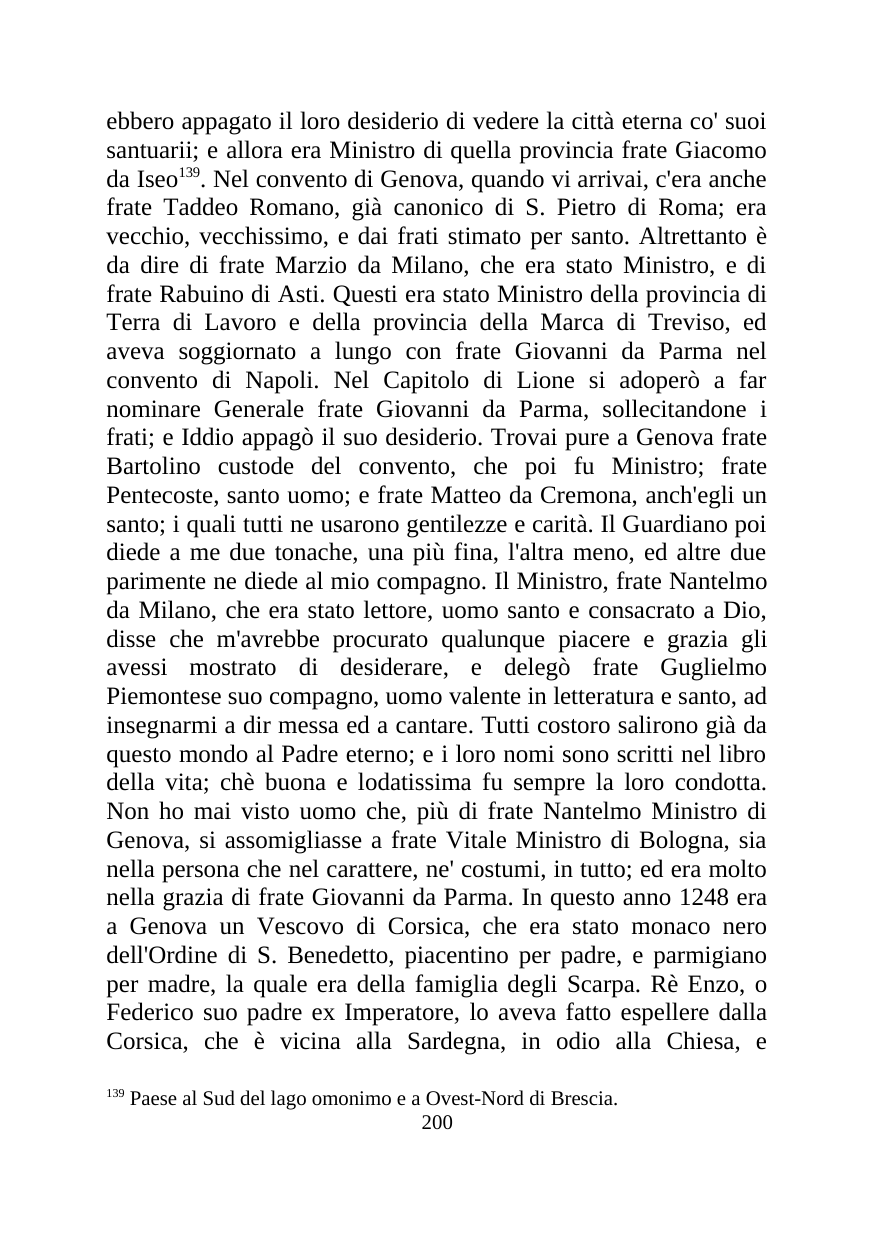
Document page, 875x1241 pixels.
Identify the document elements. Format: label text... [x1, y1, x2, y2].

text ebbero appagato il loro desiderio di vedere la città eterna co' suoi santuarii; e allora era Ministro di quella provincia frate Giacomo da Iseo. Nel convento di Genova, quando vi arrivai, c'era anche frate Taddeo Romano, già canonico di S. Pietro di Roma; era vecchio, vecchissimo, e dai frati stimato per santo. Altrettanto è da dire di frate Marzio da Milano, che era stato Ministro, e di frate Rabuino di Asti. Questi era stato Ministro della provincia di Terra di Lavoro e della provincia della Marca di Treviso, ed aveva soggiornato a lungo con frate Giovanni da Parma nel convento di Napoli. Nel Capitolo di Lione si adoperò a far nominare Generale frate Giovanni da Parma, sollecitandone i frati; e Iddio appagò il suo desiderio. Trovai pure a Genova frate Bartolino custode del convento, che poi fu Ministro; frate Pentecoste, santo uomo; e frate Matteo da Cremona, anch'egli un santo; i quali tutti ne usarono gentilezze e carità. Il Guardiano poi diede a me due tonache, una più fina, l'altra meno, ed altre due parimente ne diede al mio compagno. Il Ministro, frate Nantelmo da Milano, che era stato lettore, uomo santo e consacrato a Dio, disse che m'avrebbe procurato qualunque piacere e grazia gli avessi mostrato di desiderare, e delegò frate Guglielmo Piemontese suo compagno, uomo valente in letteratura e santo, ad insegnarmi a dir messa ed a cantare. Tutti costoro salirono già da questo mondo al Padre eterno; e i loro nomi sono scritti nel libro della vita; chè buona e lodatissima fu sempre la loro condotta. Non ho mai visto uomo che, più di frate Nantelmo Ministro di Genova, si assomigliasse a frate Vitale Ministro di Bologna, sia nella persona che nel carattere, ne' costumi, in tutto; ed era molto nella grazia di frate Giovanni da Parma. In questo anno 1248 era a Genova un Vescovo di Corsica, che era stato monaco nero dell'Ordine di S. Benedetto, piacentino per padre, e parmigiano per madre, la quale era della famiglia degli Scarpa. Rè Enzo, o Federico suo padre ex Imperatore, lo aveva fatto espellere dalla Corsica, che è vicina alla Sardegna, in odio alla Chiesa, e [106, 106, 768, 1055]
text Paese al Sud del lago omonimo e a Ovest-Nord di Brescia. [106, 1086, 768, 1110]
